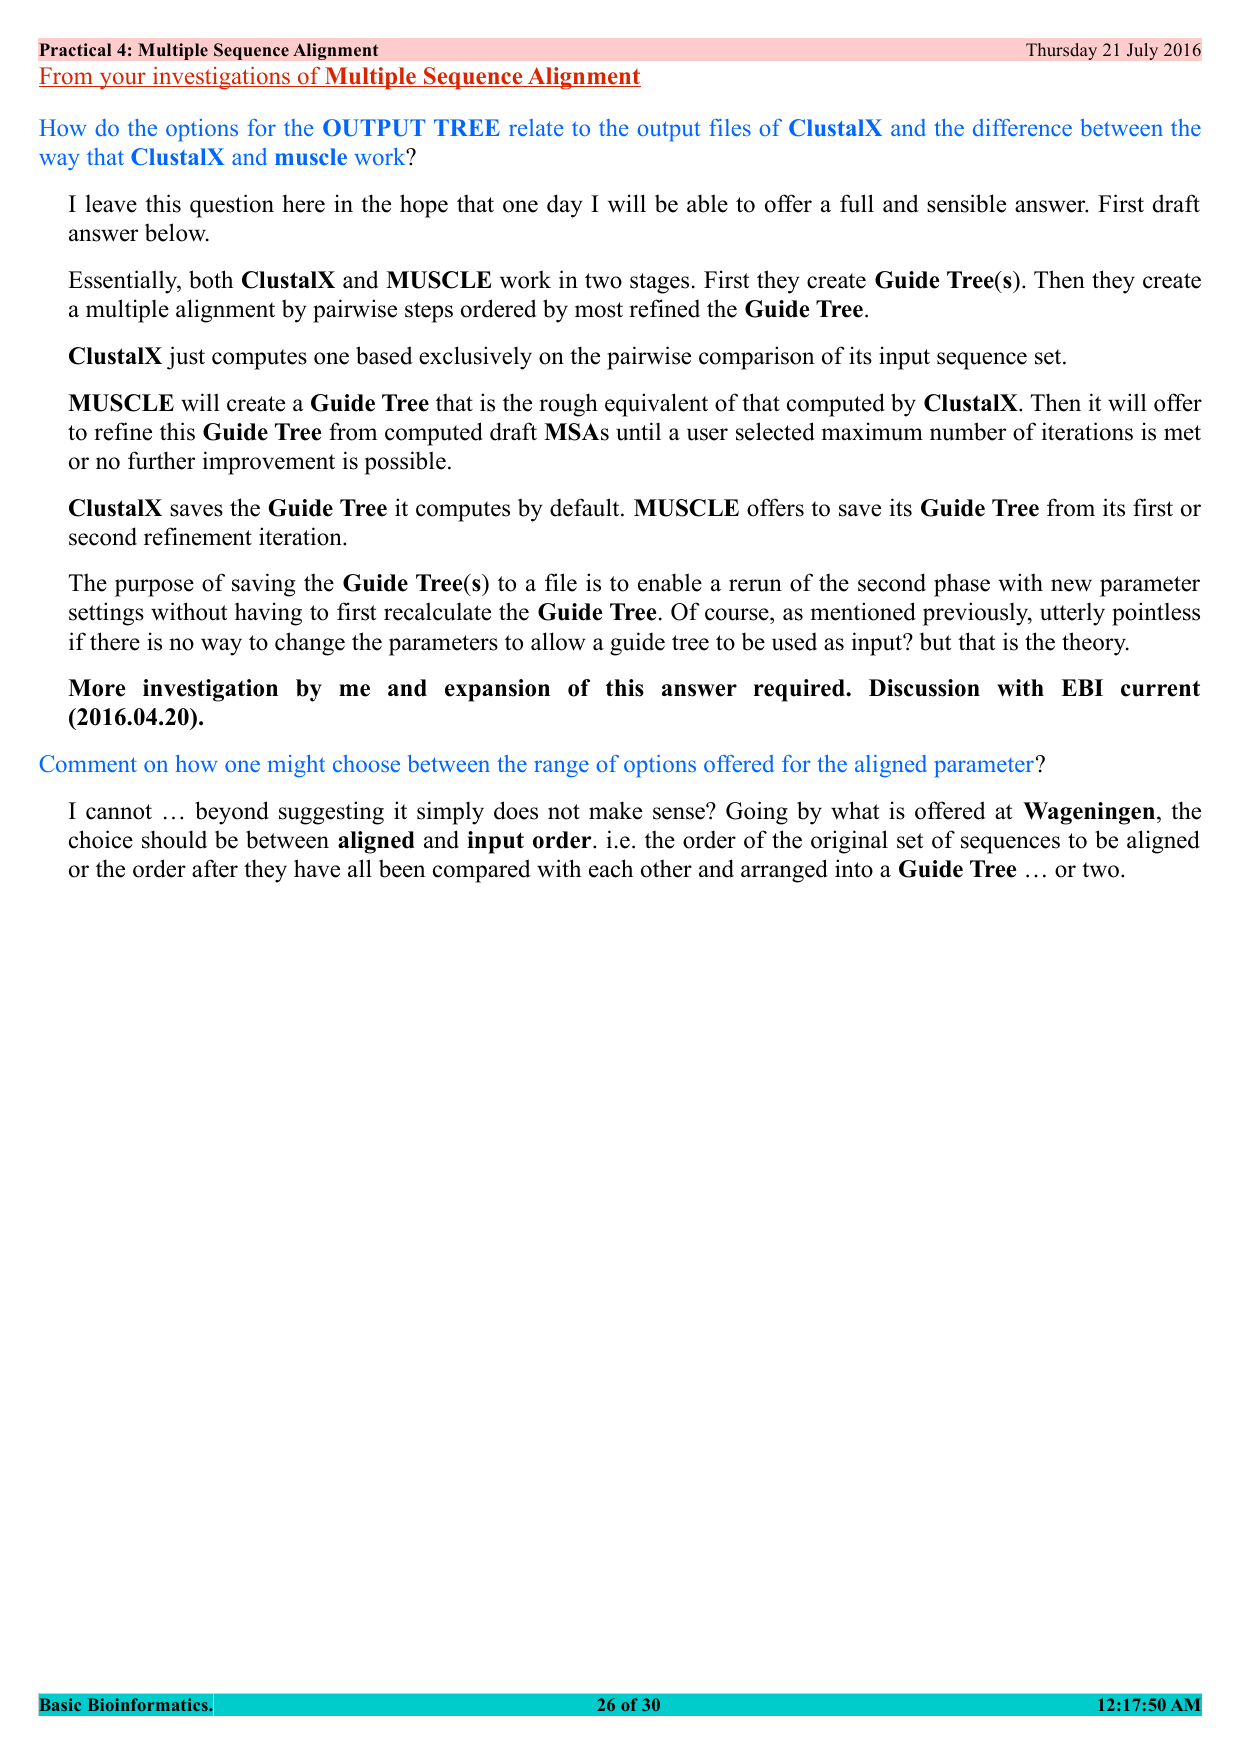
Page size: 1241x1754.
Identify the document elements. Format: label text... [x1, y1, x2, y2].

text I cannot … beyond suggesting it simply does not make sense? Going by what is offered at Wageningen, the choice should be between aligned and input order. i.e. the order of the original set of sequences to be aligned or the order after they have all been compared with each other and arranged into a Guide Tree … or two. [68, 796, 1202, 883]
text Essentially, both ClustalX and MUSCLE work in two stages. First they create Guide Tree(s). Then they create a multiple alignment by pairwise steps ordered by most refined the Guide Tree. [68, 265, 1202, 323]
text More investigation by me and expansion of this answer required. Discussion with EBI current (2016.04.20). [68, 673, 1202, 731]
text The purpose of saving the Guide Tree(s) to a file is to enable a rerun of the second phase with new parameter settings without having to first recalculate the Guide Tree. Of course, as mentioned previously, utterly pointless if there is no way to change the parameters to allow a guide tree to be used as input? but that is the theory. [68, 568, 1202, 655]
text ClustalX just computes one based exclusively on the pairwise comparison of its input sequence set. [68, 341, 1202, 370]
text MUSCLE will create a Guide Tree that is the rough equivalent of that computed by ClustalX. Then it will offer to refine this Guide Tree from computed draft MSAs until a user selected maximum number of iterations is met or no further improvement is possible. [68, 387, 1202, 475]
text From your investigations of Multiple Sequence Alignment [38, 61, 1202, 89]
text How do the options for the OUTPUT TREE relate to the output files of ClustalX and the difference between the way that ClustalX and muscle work? [38, 113, 1202, 171]
text ClustalX saves the Guide Tree it computes by default. MUSCLE offers to save its Guide Tree from its first or second refinement iteration. [68, 492, 1202, 551]
text Comment on how one might choose between the range of options offered for the aligned parameter? [38, 749, 1202, 778]
text I leave this question here in the hope that one day I will be able to offer a full and sensible answer. First draft answer below. [68, 189, 1202, 247]
